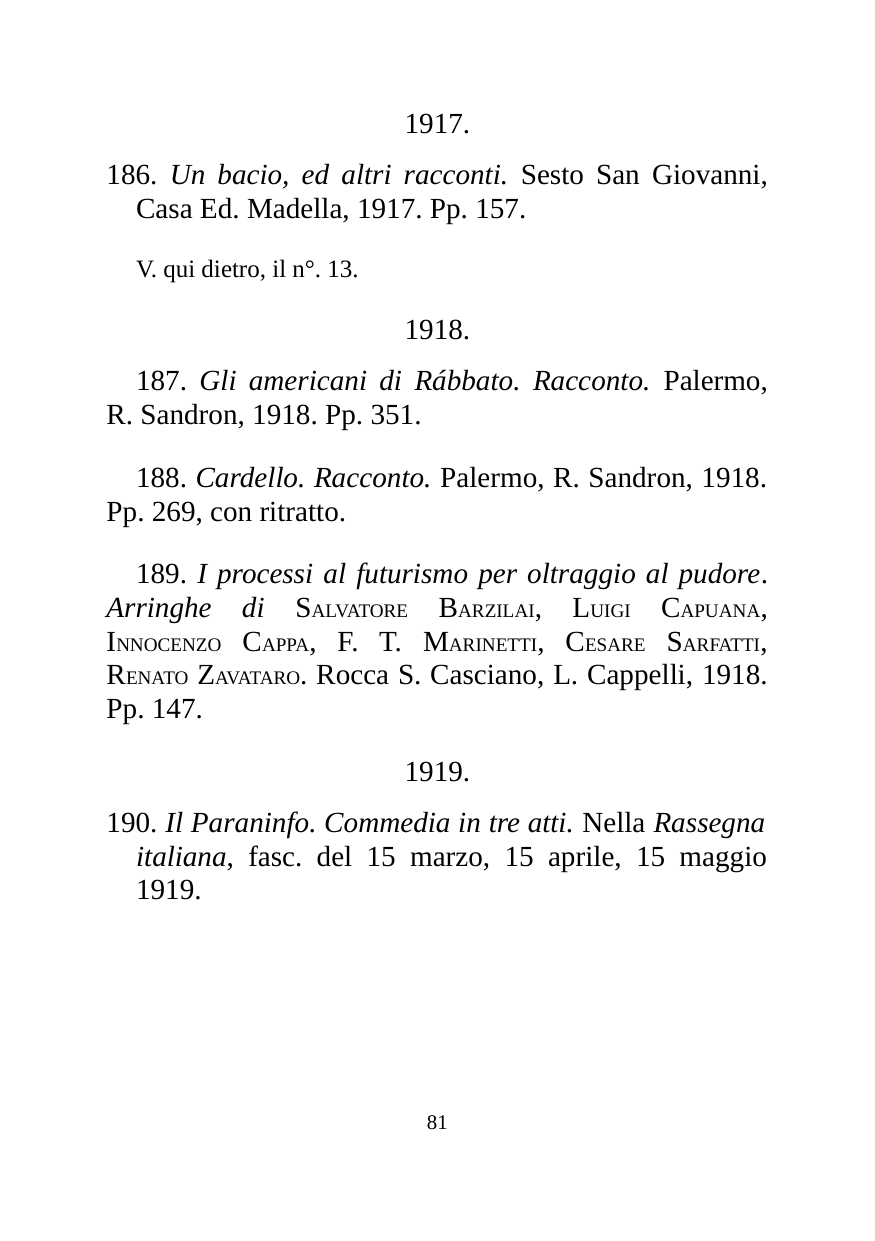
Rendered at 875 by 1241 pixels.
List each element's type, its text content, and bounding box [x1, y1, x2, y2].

text V. qui dietro, il n°. 13. [106, 254, 768, 283]
text 188. Cardello. Racconto. Palermo, R. Sandron, 1918. Pp. 269, con ritratto. [106, 460, 768, 527]
text 1917. [106, 106, 768, 140]
text 190. Il Paraninfo. Commedia in tre atti. Nella Rassegna italiana, fasc. del 15 marzo, 15 aprile, 15 maggio 1919. [106, 805, 768, 906]
text 186. Un bacio, ed altri racconti. Sesto San Giovanni, Casa Ed. Madella, 1917. Pp. 157. [106, 157, 768, 224]
text 189. I processi al futurismo per oltraggio al pudore. Arringhe di Salvatore Barzilai, Luigi Capuana, Innocenzo Cappa, F. T. Marinetti, Cesare Sarfatti, Renato Zavataro. Rocca S. Casciano, L. Cappelli, 1918. Pp. 147. [106, 557, 768, 724]
text 187. Gli americani di Rábbato. Racconto. Palermo, R. Sandron, 1918. Pp. 351. [106, 363, 768, 431]
text 1918. [106, 312, 768, 346]
text 1919. [106, 754, 768, 787]
